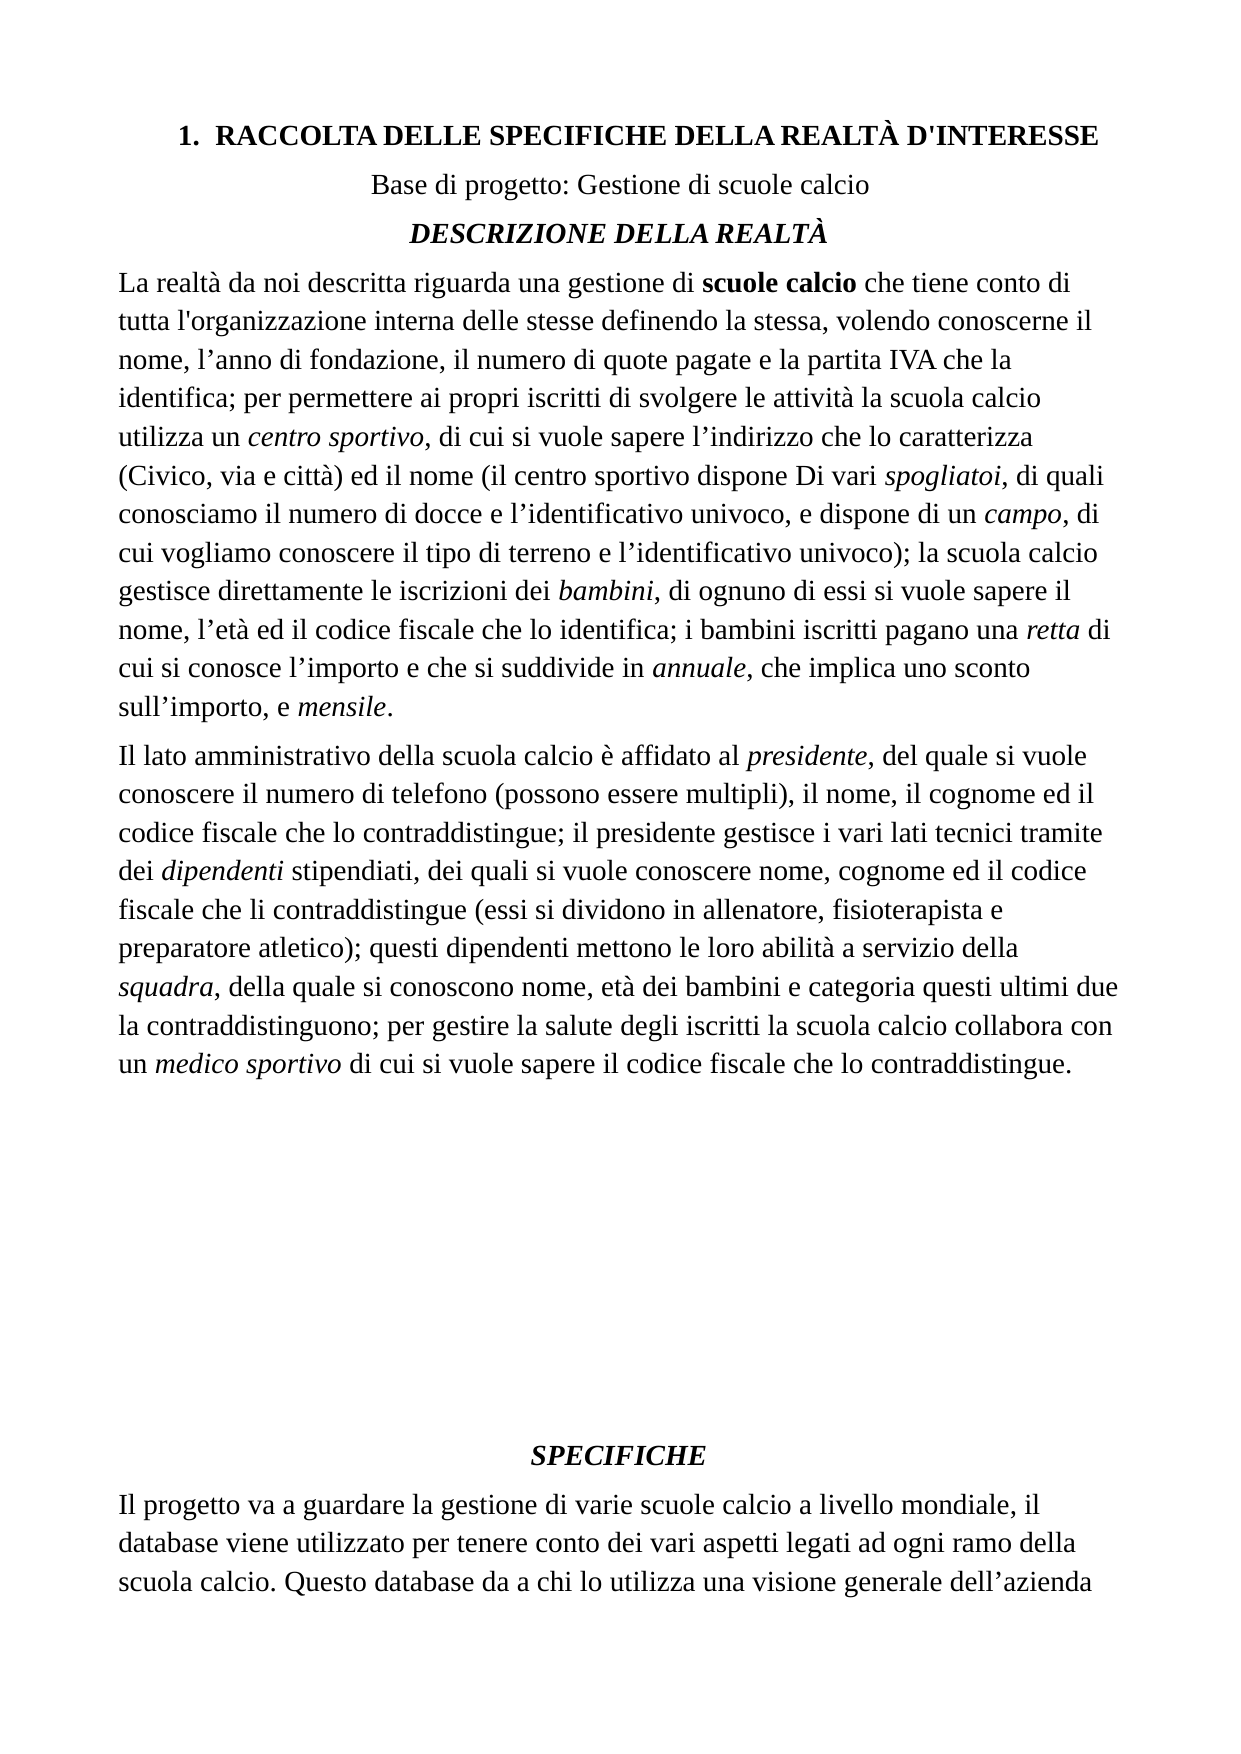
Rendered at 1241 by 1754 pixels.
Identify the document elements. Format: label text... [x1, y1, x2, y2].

text Il progetto va a guardare la gestione di varie scuole calcio a livello mondiale, il database viene utilizzato per tenere conto dei vari aspetti legati ad ogni ramo della scuola calcio. Questo database da a chi lo utilizza una visione generale dell’azienda [118, 1487, 1122, 1597]
text DESCRIZIONE DELLA REALTÀ [118, 216, 1122, 249]
text Il lato amministrativo della scuola calcio è affidato al presidente, del quale si vuole conoscere il numero di telefono (possono essere multipli), il nome, il cognome ed il codice fiscale che lo contraddistingue; il presidente gestisce i vari lati tecnici tramite dei dipendenti stipendiati, dei quali si vuole conoscere nome, cognome ed il codice fiscale che li contraddistingue (essi si dividono in allenatore, fisioterapista e preparatore atletico); questi dipendenti mettono le loro abilità a servizio della squadra, della quale si conoscono nome, età dei bambini e categoria questi ultimi due la contraddistinguono; per gestire la salute degli iscritti la scuola calcio collabora con un medico sportivo di cui si vuole sapere il codice fiscale che lo contraddistingue. [118, 738, 1122, 1080]
text SPECIFICHE [118, 1438, 1122, 1471]
list RACCOLTA DELLE SPECIFICHE DELLA REALTÀ D'INTERESSE [156, 118, 1122, 152]
text Base di progetto: Gestione di scuole calcio [118, 167, 1122, 201]
text La realtà da noi descritta riguarda una gestione di scuole calcio che tiene conto di tutta l'organizzazione interna delle stesse definendo la stessa, volendo conoscerne il nome, l’anno di fondazione, il numero di quote pagate e la partita IVA che la identifica; per permettere ai propri iscritti di svolgere le attività la scuola calcio utilizza un centro sportivo, di cui si vuole sapere l’indirizzo che lo caratterizza (Civico, via e città) ed il nome (il centro sportivo dispone Di vari spogliatoi, di quali conosciamo il numero di docce e l’identificativo univoco, e dispone di un campo, di cui vogliamo conoscere il tipo di terreno e l’identificativo univoco); la scuola calcio gestisce direttamente le iscrizioni dei bambini, di ognuno di essi si vuole sapere il nome, l’età ed il codice fiscale che lo identifica; i bambini iscritti pagano una retta di cui si conosce l’importo e che si suddivide in annuale, che implica uno sconto sull’importo, e mensile. [118, 265, 1122, 722]
